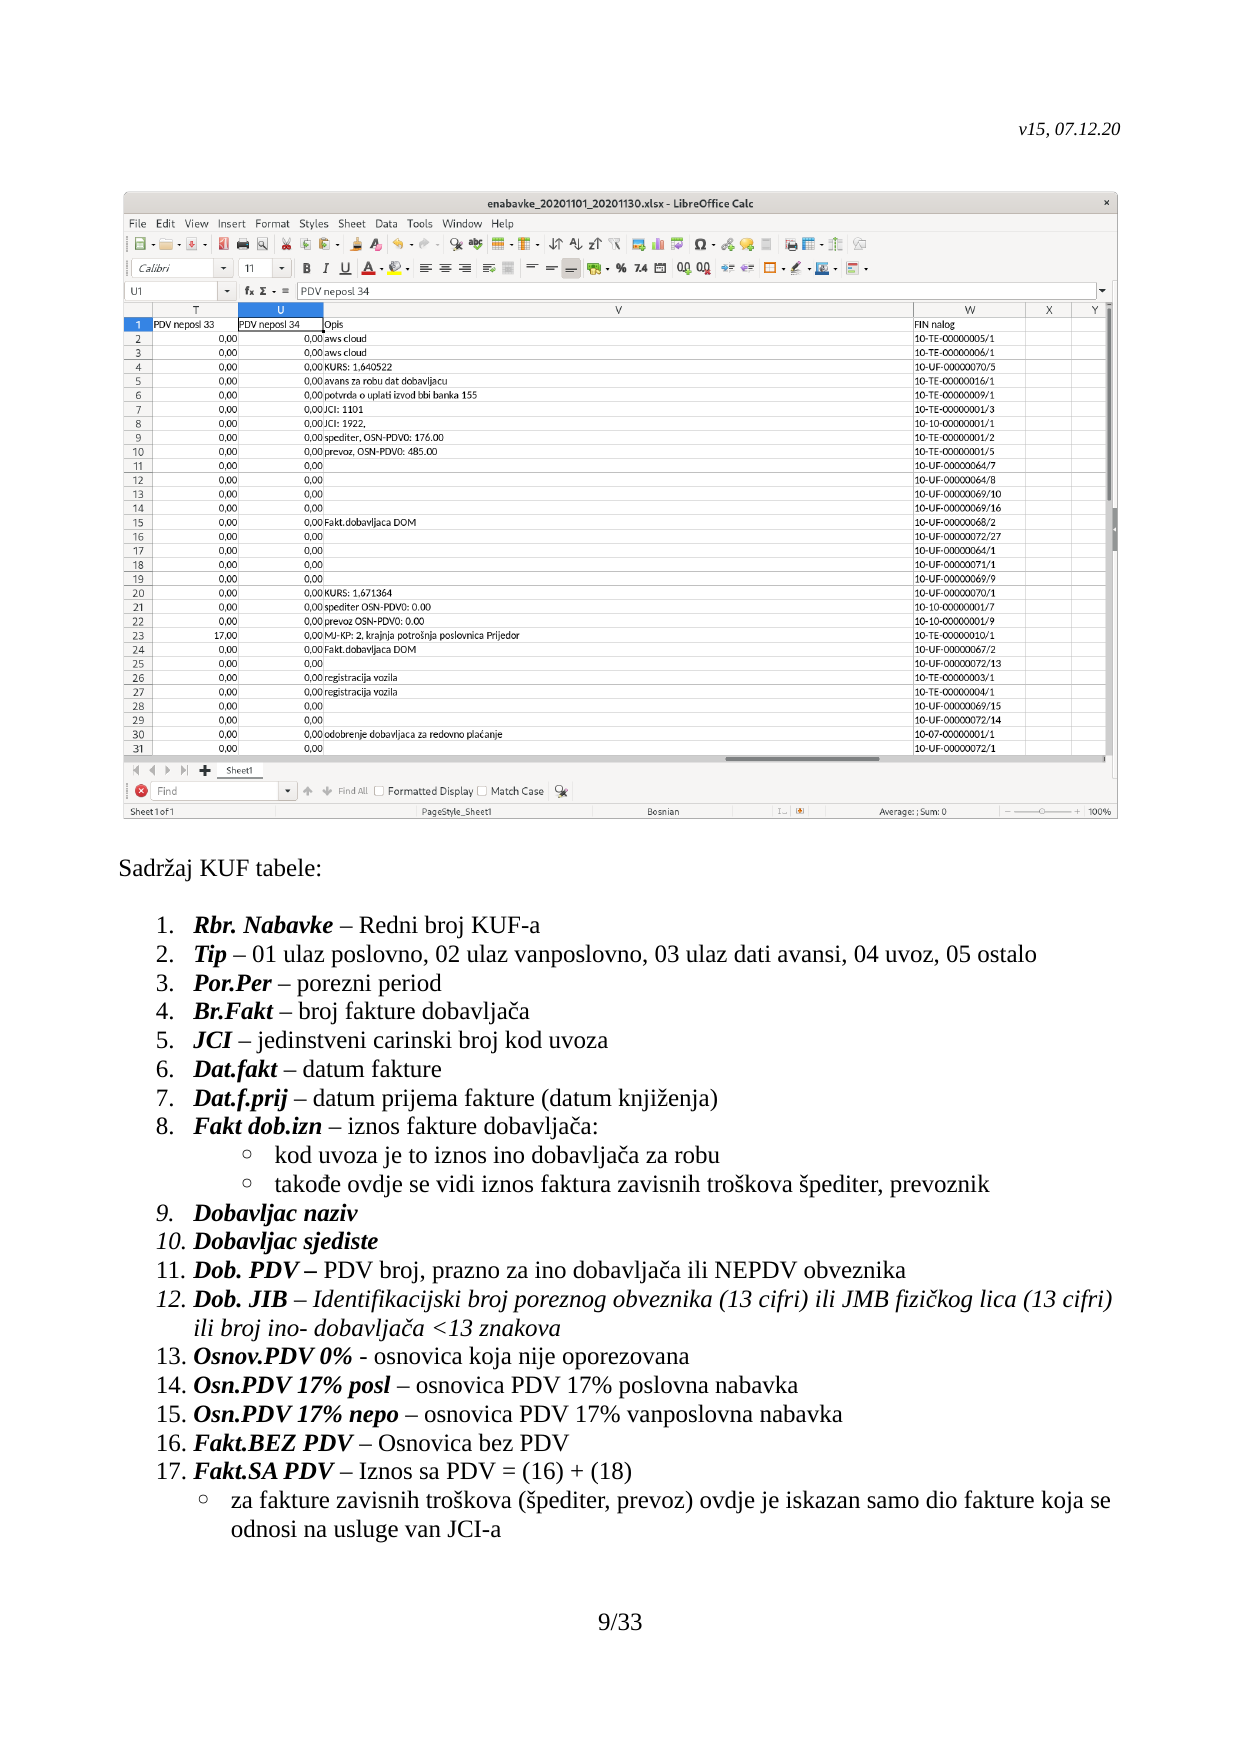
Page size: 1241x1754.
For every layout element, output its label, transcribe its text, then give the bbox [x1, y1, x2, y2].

list Dobavljac sjediste [156, 1226, 1122, 1255]
list Dob. PDV – PDV broj, prazno za ino dobavljača ili NEPDV obveznika [156, 1255, 1122, 1284]
list Dat.fakt – datum fakture [156, 1054, 1122, 1083]
text Sadržaj KUF tabele: [118, 853, 1122, 881]
list JCI – jedinstveni carinski broj kod uvoza [156, 1025, 1122, 1054]
list Dat.f.prij – datum prijema fakture (datum knjiženja) [156, 1083, 1122, 1111]
list Tip – 01 ulaz poslovno, 02 ulaz vanposlovno, 03 ulaz dati avansi, 04 uvoz, 05 ostalo [156, 939, 1122, 968]
list Dobavljac naziv [156, 1198, 1122, 1226]
list Fakt.BEZ PDV – Osnovica bez PDV [156, 1428, 1122, 1456]
list Osnov.PDV 0% - osnovica koja nije oporezovana [156, 1341, 1122, 1370]
list kod uvoza je to iznos ino dobavljača za robu [237, 1140, 1122, 1169]
list za fakture zavisnih troškova (špediter, prevoz) ovdje je iskazan samo dio fakture koja se odnosi na usluge van JCI-a [193, 1485, 1122, 1543]
list Osn.PDV 17% nepo – osnovica PDV 17% vanposlovna nabavka [156, 1399, 1122, 1428]
list Por.Per – porezni period [156, 968, 1122, 996]
list Osn.PDV 17% posl – osnovica PDV 17% poslovna nabavka [156, 1370, 1122, 1399]
list takođe ovdje se vidi iznos faktura zavisnih troškova špediter, prevoznik [237, 1169, 1122, 1198]
picture [118, 187, 1123, 824]
list Rbr. Nabavke – Redni broj KUF-a [156, 910, 1122, 939]
list Fakt dob.izn – iznos fakture dobavljača: [156, 1111, 1122, 1140]
list Br.Fakt – broj fakture dobavljača [156, 996, 1122, 1025]
list Dob. JIB – Identifikacijski broj poreznog obveznika (13 cifri) ili JMB fizičkog lica (13 cifri) ili broj ino- dobavljača <13 znakova [156, 1284, 1122, 1341]
list Fakt.SA PDV – Iznos sa PDV = (16) + (18) [156, 1456, 1122, 1485]
